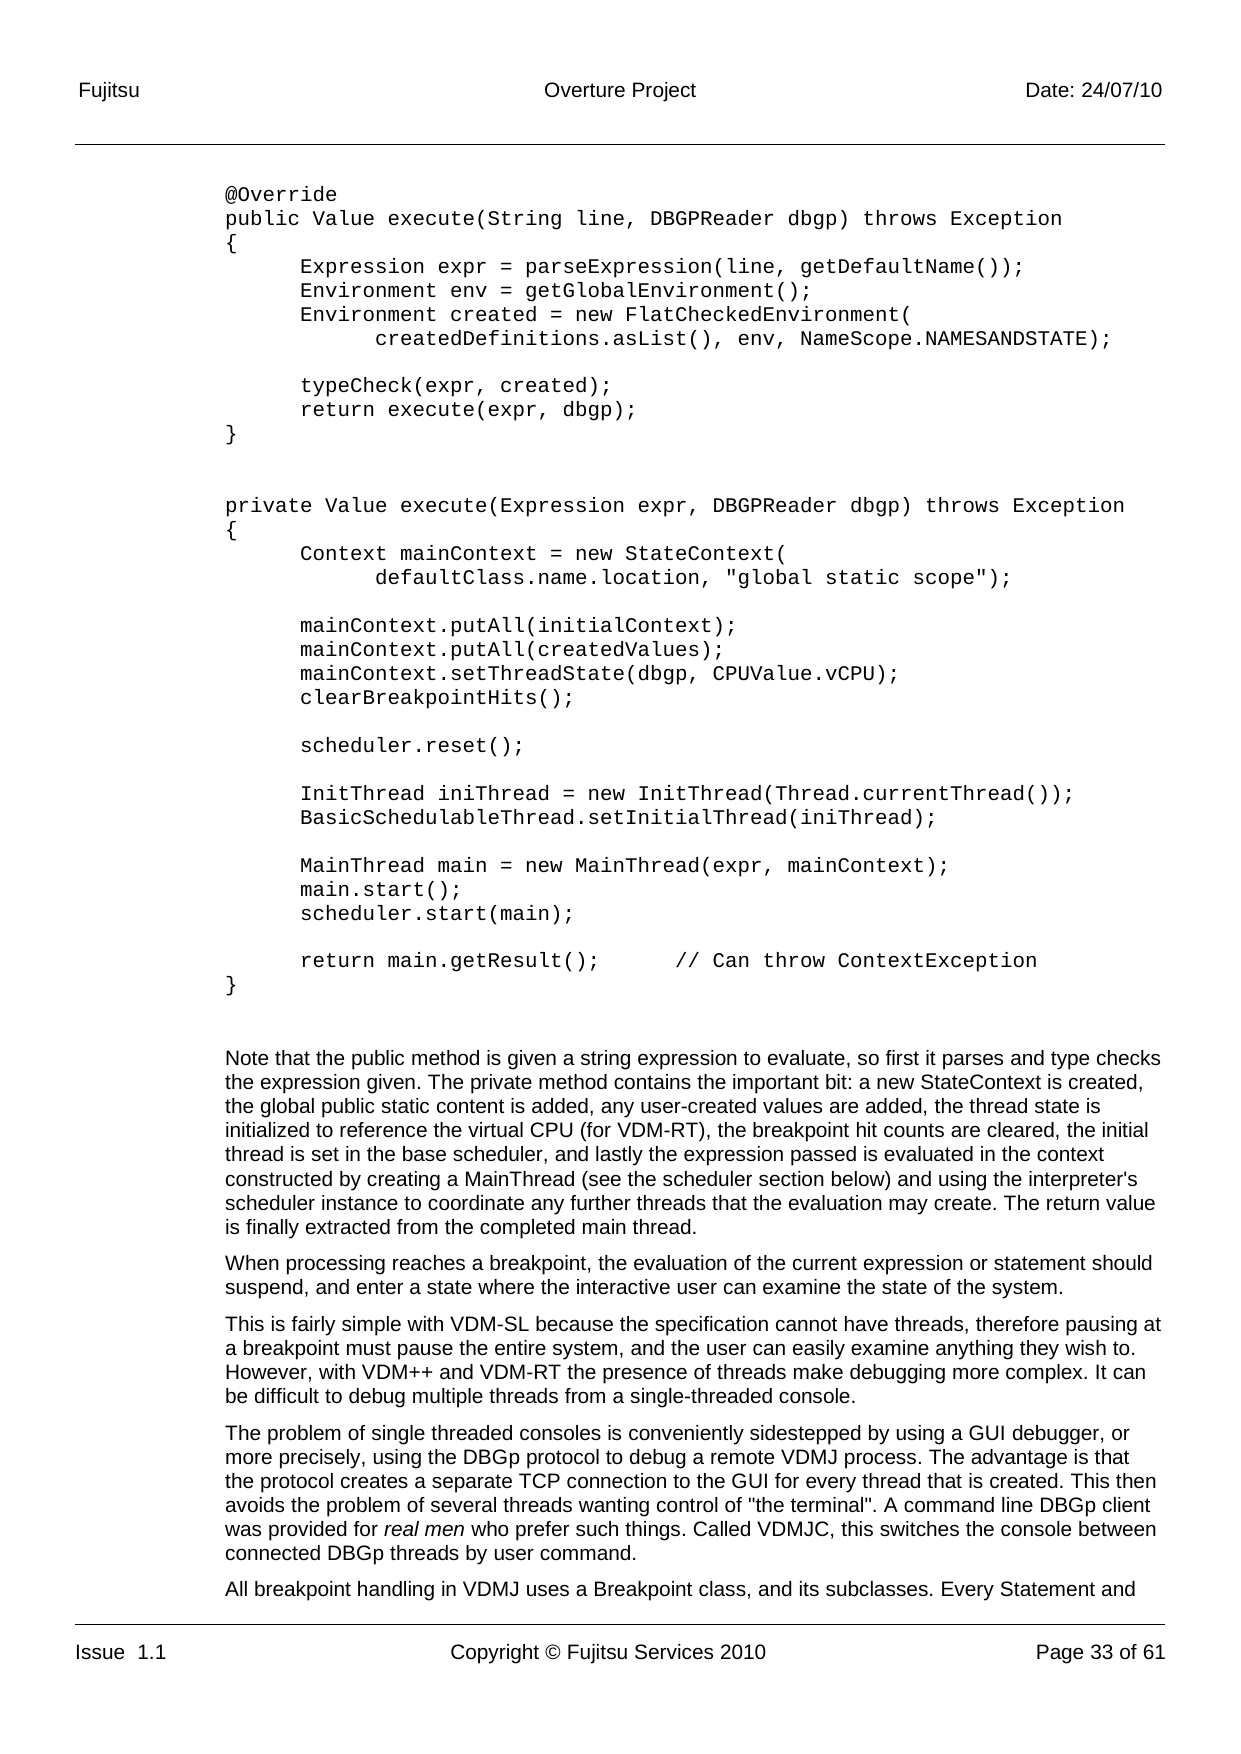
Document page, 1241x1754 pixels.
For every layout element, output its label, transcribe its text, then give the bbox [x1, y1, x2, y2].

text scheduler.start(main); [225, 902, 1165, 926]
text MainThread main = new MainThread(expr, mainContext); [225, 854, 1165, 878]
text public Value execute(String line, DBGPReader dbgp) throws Exception [225, 208, 1165, 232]
text scheduler.reset(); [225, 735, 1165, 759]
text The problem of single threaded consoles is conveniently sidestepped by using a GUI debugger, or more precisely, using the DBGp protocol to debug a remote VDMJ process. The advantage is that the protocol creates a separate TCP connection to the GUI for every thread that is created. This then avoids the problem of several threads wanting control of "the terminal". A command line DBGp client was provided for real men who prefer such things. Called VDMJC, this switches the console between connected DBGp threads by user command. [225, 1421, 1165, 1565]
text @Override [225, 184, 1165, 208]
text Environment env = getGlobalEnvironment(); [225, 279, 1165, 303]
text { [225, 232, 1165, 256]
text All breakpoint handling in VDMJ uses a Breakpoint class, and its subclasses. Every Statement and [225, 1577, 1165, 1601]
text Environment created = new FlatCheckedEnvironment( [225, 303, 1165, 327]
text When processing reaches a breakpoint, the evaluation of the current expression or statement should suspend, and enter a state where the interactive user can examine the state of the system. [225, 1251, 1165, 1299]
text mainContext.putAll(initialContext); [225, 615, 1165, 639]
text } [225, 423, 1165, 447]
text private Value execute(Expression expr, DBGPReader dbgp) throws Exception [225, 495, 1165, 519]
text InitThread iniThread = new InitThread(Thread.currentThread()); [225, 783, 1165, 807]
text typeCheck(expr, created); [225, 375, 1165, 399]
text This is fairly simple with VDM-SL because the specification cannot have threads, therefore pausing at a breakpoint must pause the entire system, and the user can easily examine anything they wish to. However, with VDM++ and VDM-RT the presence of threads make debugging more complex. It can be difficult to debug multiple threads from a single-threaded console. [225, 1312, 1165, 1408]
text return main.getResult(); // Can throw ContextException [225, 950, 1165, 974]
text } [225, 974, 1165, 998]
text return execute(expr, dbgp); [225, 399, 1165, 423]
text { [225, 519, 1165, 543]
text main.start(); [225, 878, 1165, 902]
text mainContext.putAll(createdValues); [225, 639, 1165, 663]
text Context mainContext = new StateContext( [225, 543, 1165, 567]
text Expression expr = parseExpression(line, getDefaultName()); [225, 256, 1165, 279]
text BasicSchedulableThread.setInitialThread(iniThread); [225, 807, 1165, 831]
text clearBreakpointHits(); [225, 687, 1165, 711]
text createdDefinitions.asList(), env, NameScope.NAMESANDSTATE); [225, 327, 1165, 351]
text mainContext.setThreadState(dbgp, CPUValue.vCPU); [225, 663, 1165, 687]
text Note that the public method is given a string expression to evaluate, so first it parses and type checks the expression given. The private method contains the important bit: a new StateContext is created, the global public static content is added, any user-created values are added, the thread state is initialized to reference the virtual CPU (for VDM-RT), the breakpoint hit counts are cleared, the initial thread is set in the base scheduler, and lastly the expression passed is evaluated in the context constructed by creating a MainThread (see the scheduler section below) and using the interpreter's scheduler instance to coordinate any further threads that the evaluation may create. The return value is finally extracted from the completed main thread. [225, 1046, 1165, 1239]
text defaultClass.name.location, "global static scope"); [225, 567, 1165, 591]
